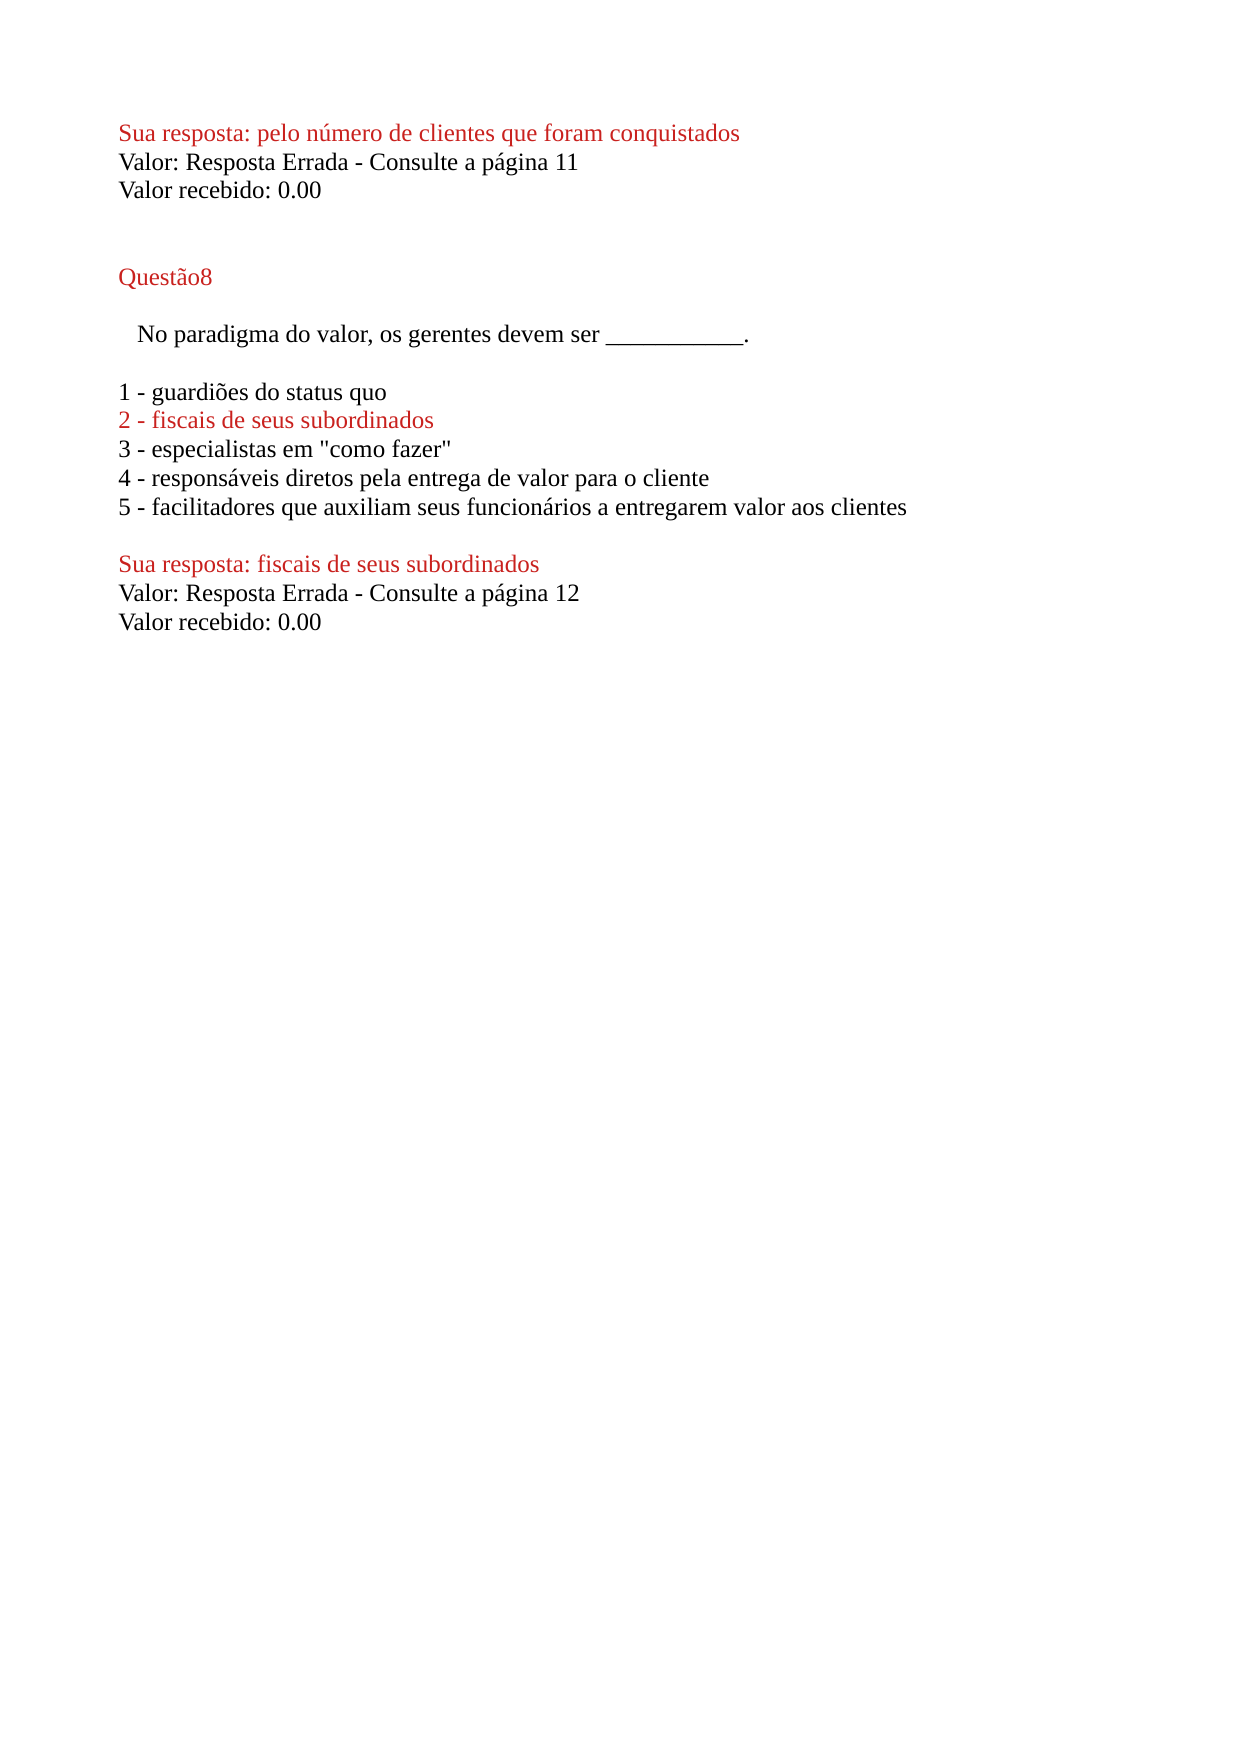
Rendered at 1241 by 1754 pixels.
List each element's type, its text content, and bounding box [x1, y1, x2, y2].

text Valor: Resposta Errada - Consulte a página 11 [118, 147, 1122, 176]
text Valor recebido: 0.00 [118, 607, 1122, 636]
text Sua resposta: fiscais de seus subordinados [118, 549, 1122, 578]
text 1 - guardiões do status quo [118, 377, 1122, 406]
text Valor: Resposta Errada - Consulte a página 12 [118, 578, 1122, 607]
text Valor recebido: 0.00 [118, 176, 1122, 204]
text 5 - facilitadores que auxiliam seus funcionários a entregarem valor aos clientes [118, 492, 1122, 521]
text Sua resposta: pelo número de clientes que foram conquistados [118, 118, 1122, 147]
text 3 - especialistas em "como fazer" [118, 434, 1122, 463]
text Questão8 [118, 262, 1122, 291]
text No paradigma do valor, os gerentes devem ser ___________. [118, 319, 1122, 348]
text 2 - fiscais de seus subordinados [118, 406, 1122, 434]
text 4 - responsáveis diretos pela entrega de valor para o cliente [118, 463, 1122, 492]
